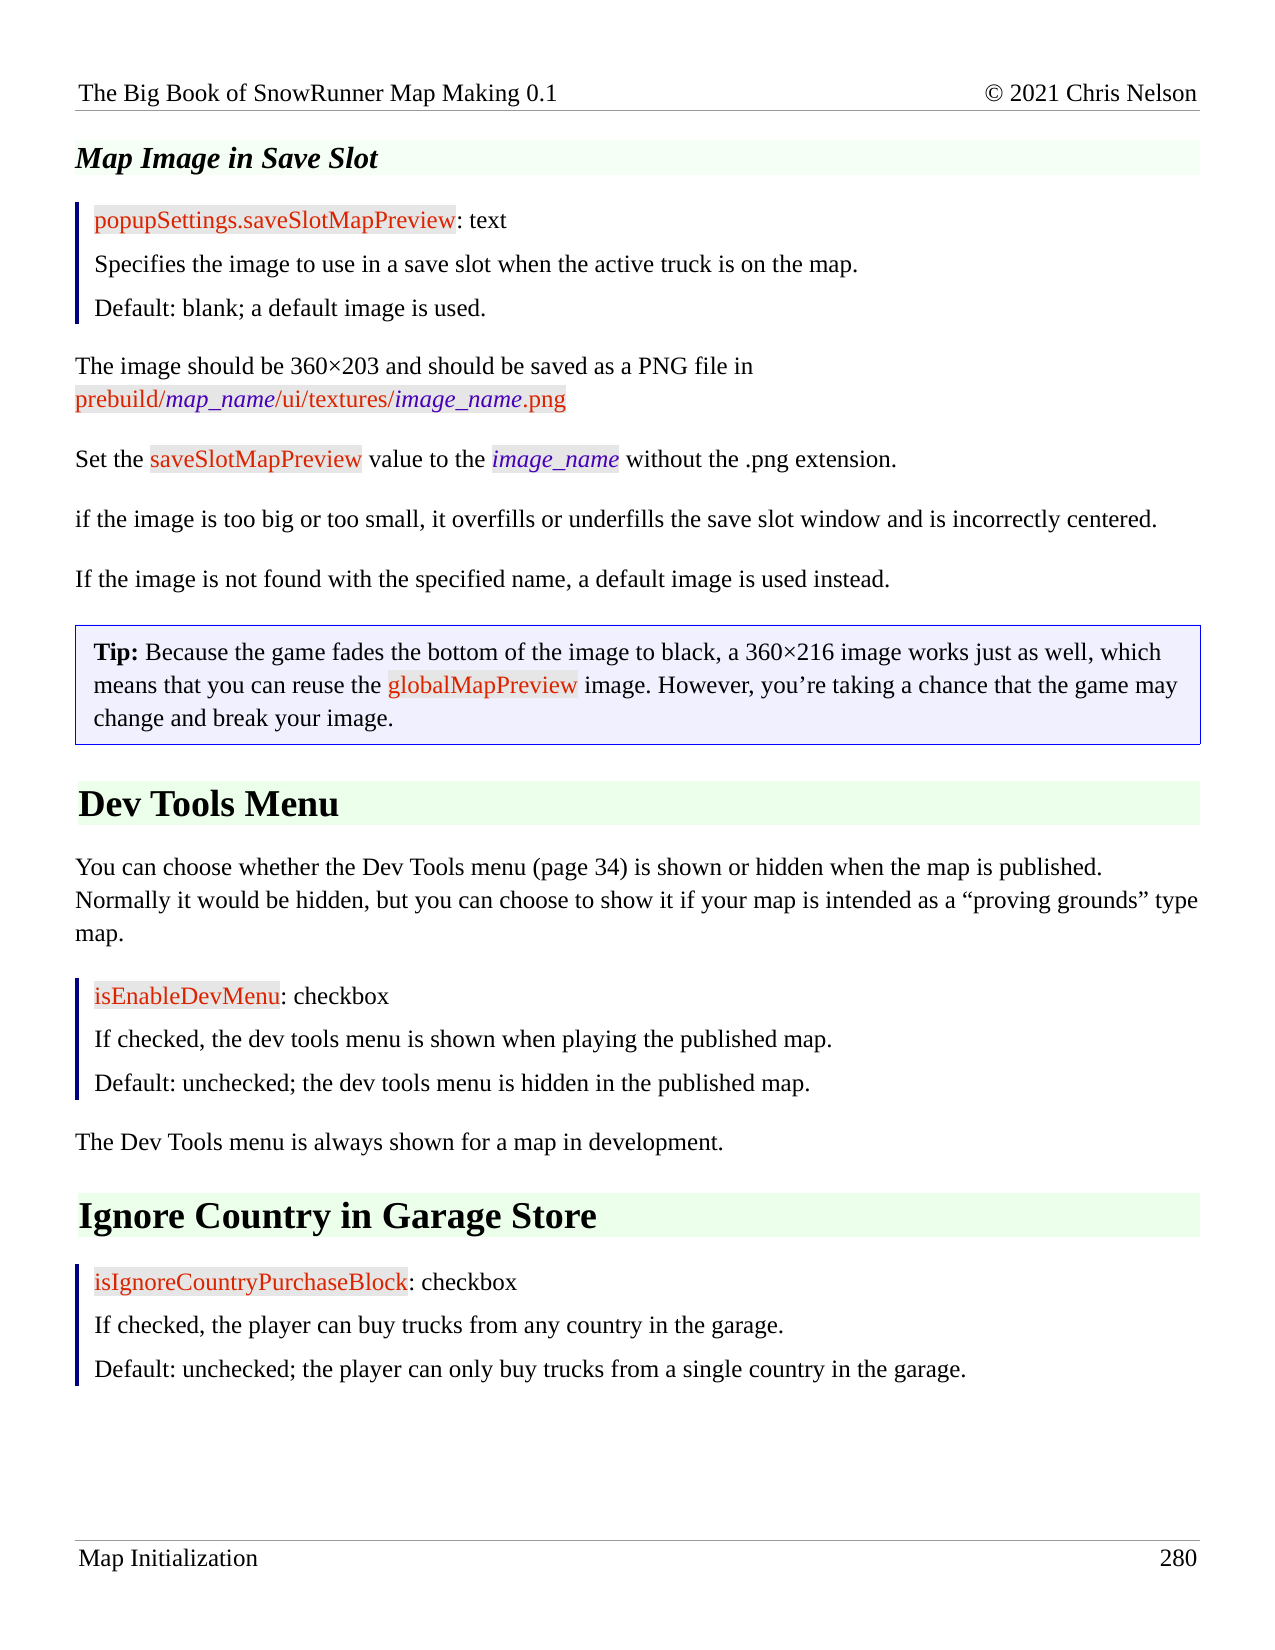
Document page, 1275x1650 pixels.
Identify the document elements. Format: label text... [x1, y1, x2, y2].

text If the image is not found with the specified name, a default image is used instead. [75, 564, 1200, 593]
text If checked, the dev tools menu is shown when playing the published map. [79, 1022, 1200, 1053]
subtitle Map Image in Save Slot [75, 140, 1200, 175]
subtitle Dev Tools Menu [78, 781, 1200, 825]
text isEnableDevMenu: checkbox [79, 978, 1200, 1009]
text The image should be 360×203 and should be saved as a PNG file in prebuild/map_name/ui/textures/image_name.png [75, 351, 1200, 413]
text You can choose whether the Dev Tools menu (page 34) is shown or hidden when the map is published. Normally it would be hidden, but you can choose to show it if your map is intended as a “proving grounds” type map. [75, 852, 1200, 947]
text Default: blank; a default image is used. [79, 290, 1200, 324]
text Default: unchecked; the dev tools menu is hidden in the published map. [79, 1065, 1200, 1100]
subtitle Ignore Country in Garage Store [78, 1193, 1200, 1237]
text Specifies the image to use in a save slot when the active truck is on the map. [79, 246, 1200, 278]
list Because the game fades the bottom of the image to black, a 360×216 image works just as well, which means that you can reuse the globalMapPreview image. However, you’re taking a chance that the game may change and break your image. [76, 626, 1200, 744]
text Set the saveSlotMapPreview value to the image_name without the .png extension. [75, 444, 1200, 473]
text Default: unchecked; the player can only buy trucks from a single country in the garage. [79, 1351, 1200, 1386]
text popupSettings.saveSlotMapPreview: text [79, 202, 1200, 234]
text The Dev Tools menu is always shown for a map in development. [75, 1127, 1200, 1156]
text isIgnoreCountryPurchaseBlock: checkbox [79, 1264, 1200, 1296]
text if the image is too big or too small, it overfills or underfills the save slot window and is incorrectly centered. [75, 504, 1200, 533]
text If checked, the player can buy trucks from any country in the garage. [79, 1307, 1200, 1339]
